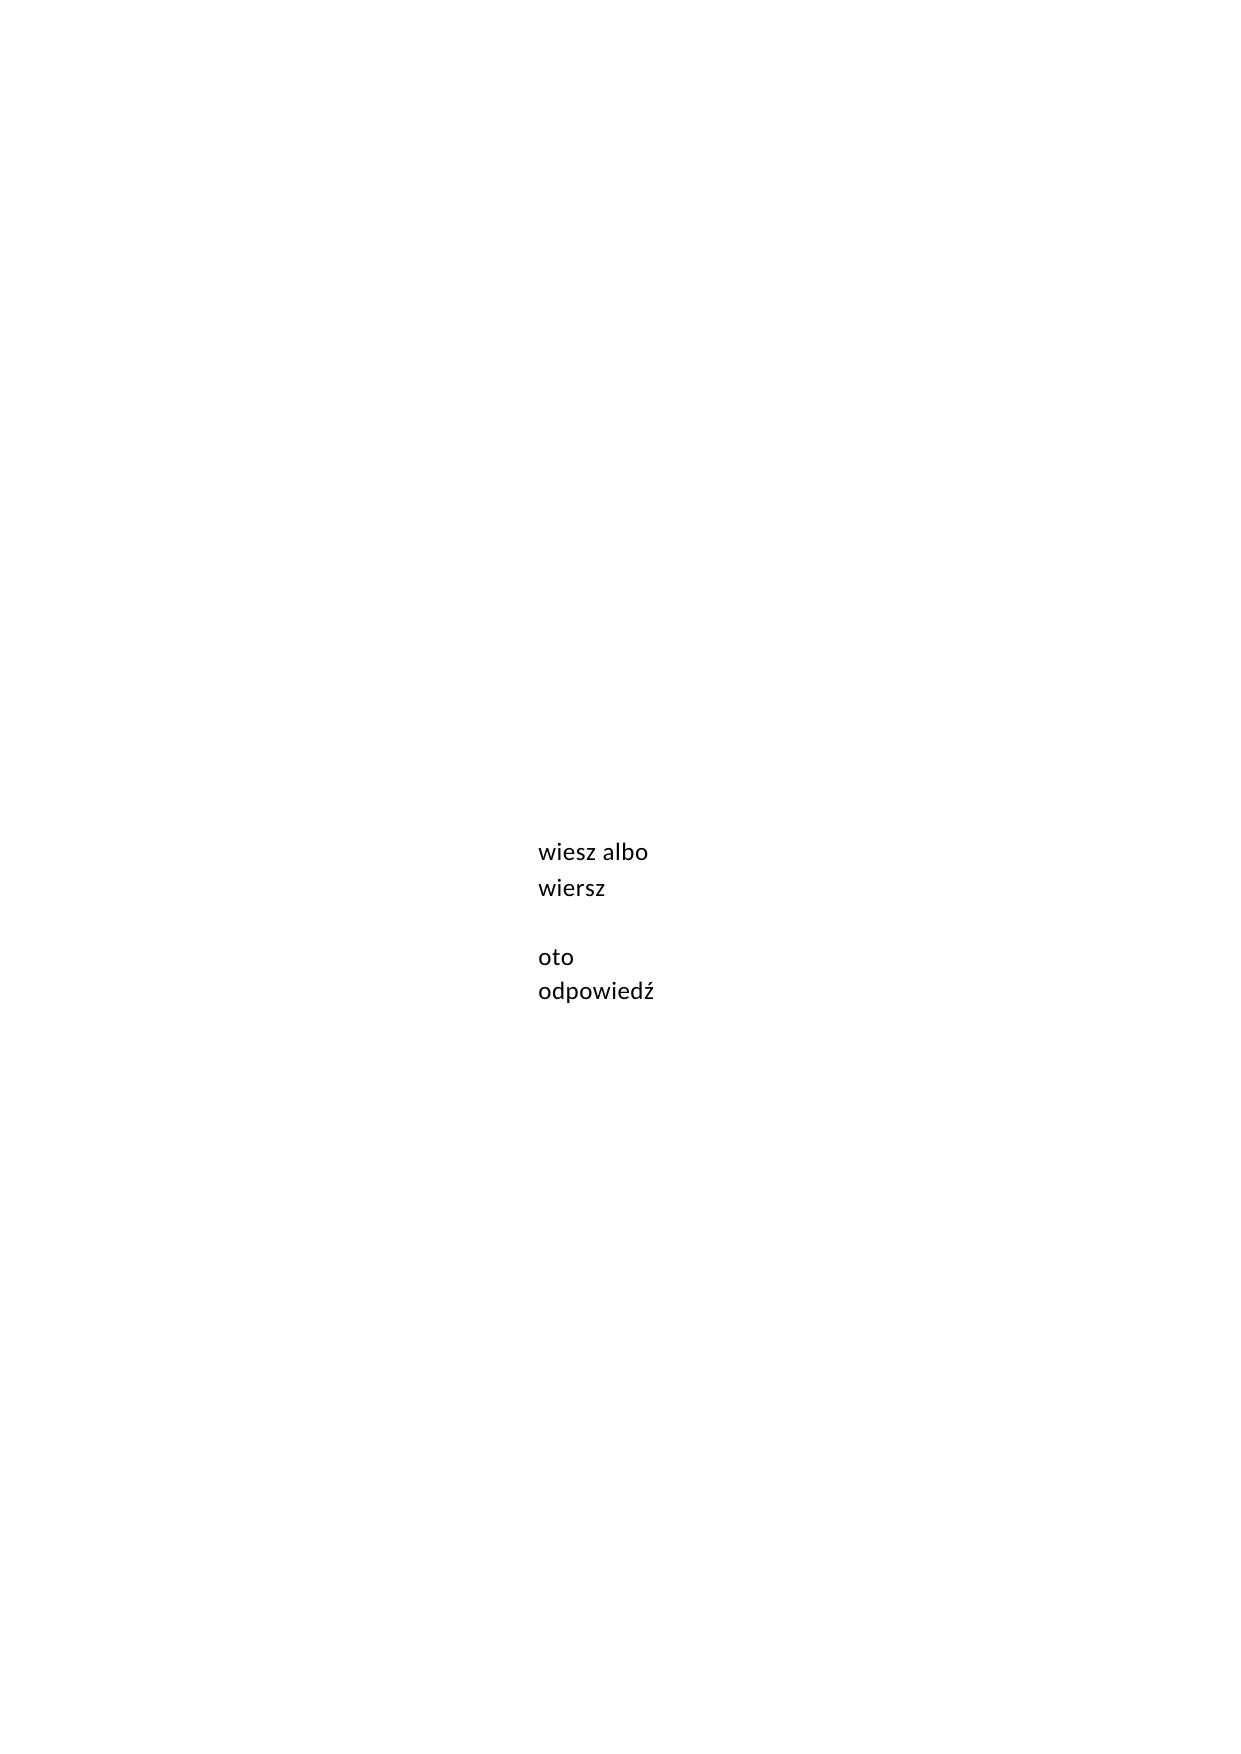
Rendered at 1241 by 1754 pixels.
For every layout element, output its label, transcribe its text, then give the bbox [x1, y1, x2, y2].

text oto [538, 945, 705, 970]
text wiesz albo wiersz [538, 830, 672, 904]
text odpowiedź [538, 979, 705, 1004]
